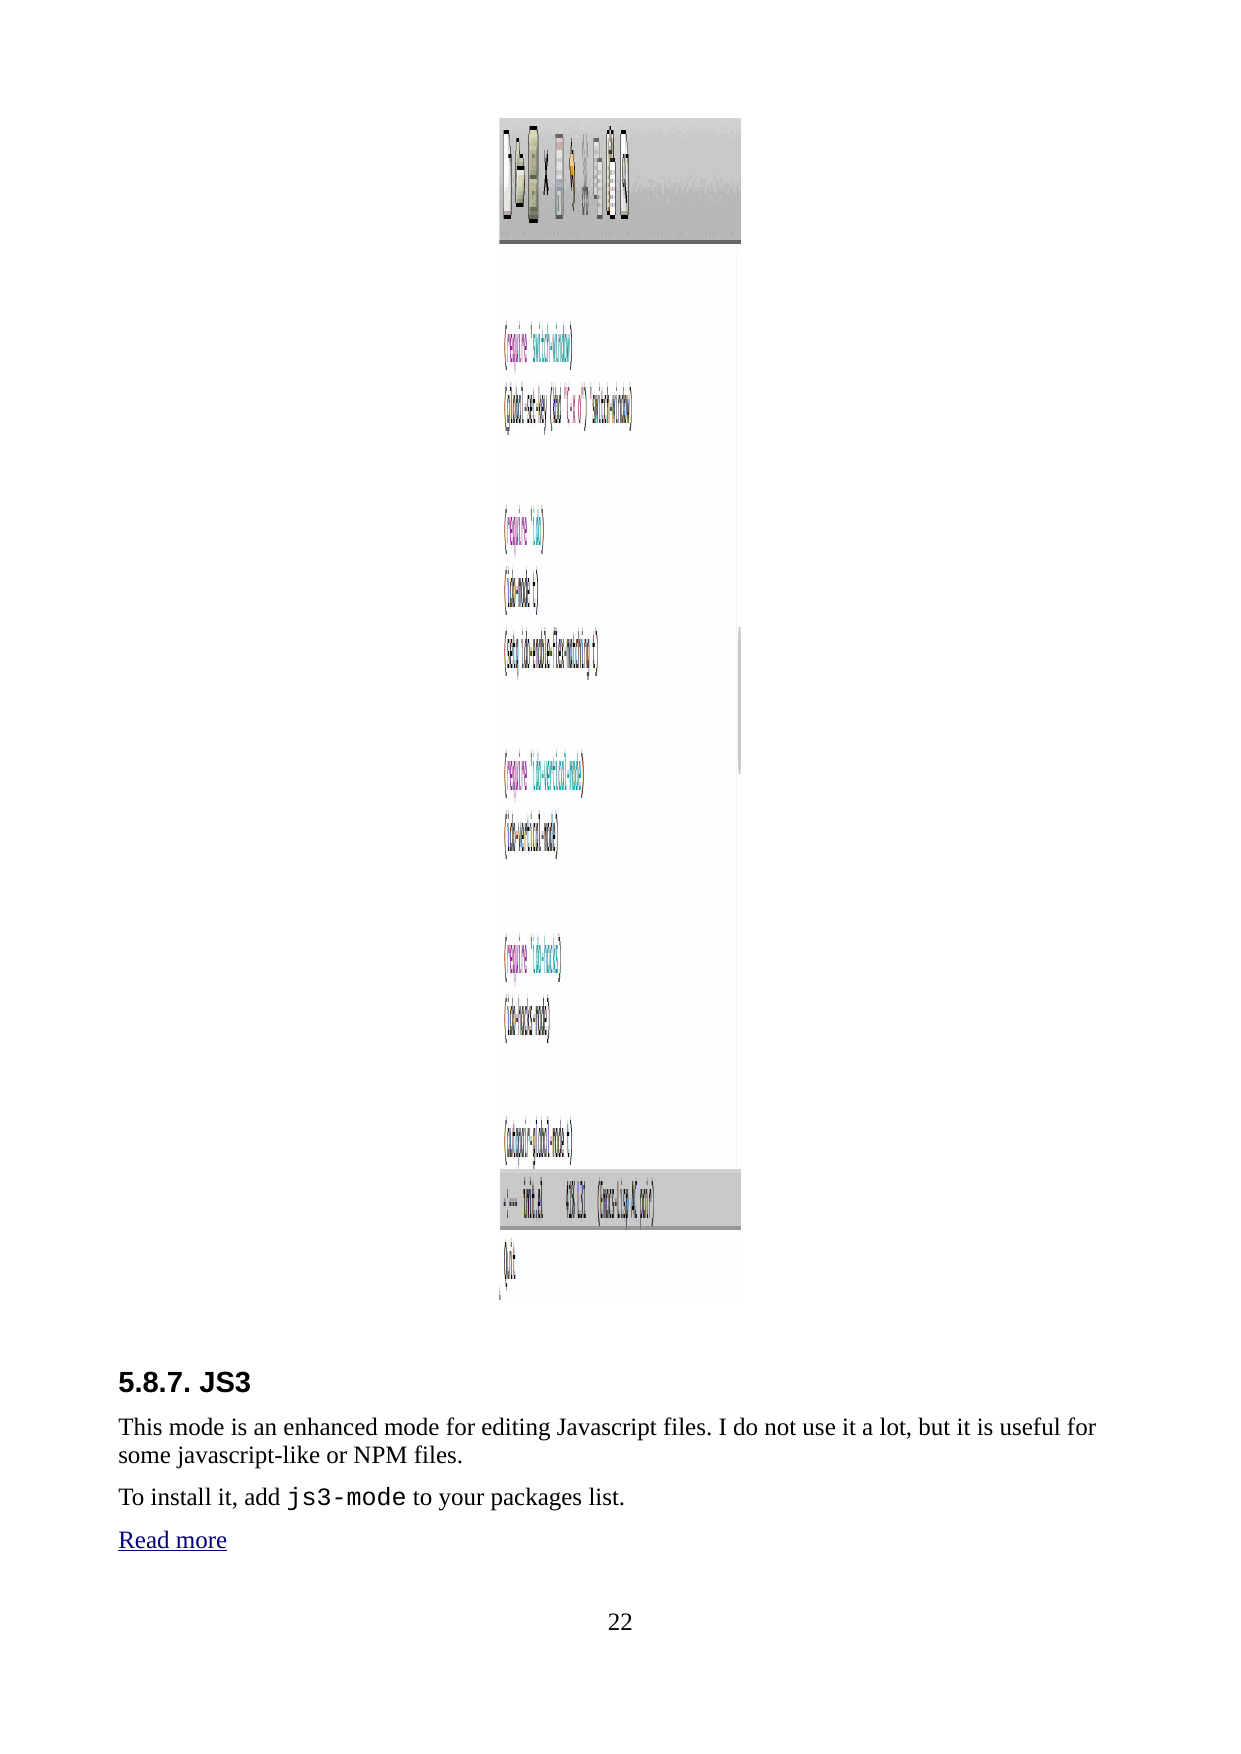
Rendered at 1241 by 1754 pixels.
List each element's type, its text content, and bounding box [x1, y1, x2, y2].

text Read more [118, 1525, 1122, 1554]
text This mode is an enhanced mode for editing Javascript files. I do not use it a lot, but it is useful for some javascript-like or NPM files. [118, 1412, 1122, 1469]
subtitle JS3 [118, 1366, 1122, 1399]
text To install it, add js3-mode to your packages list. [118, 1482, 1122, 1512]
